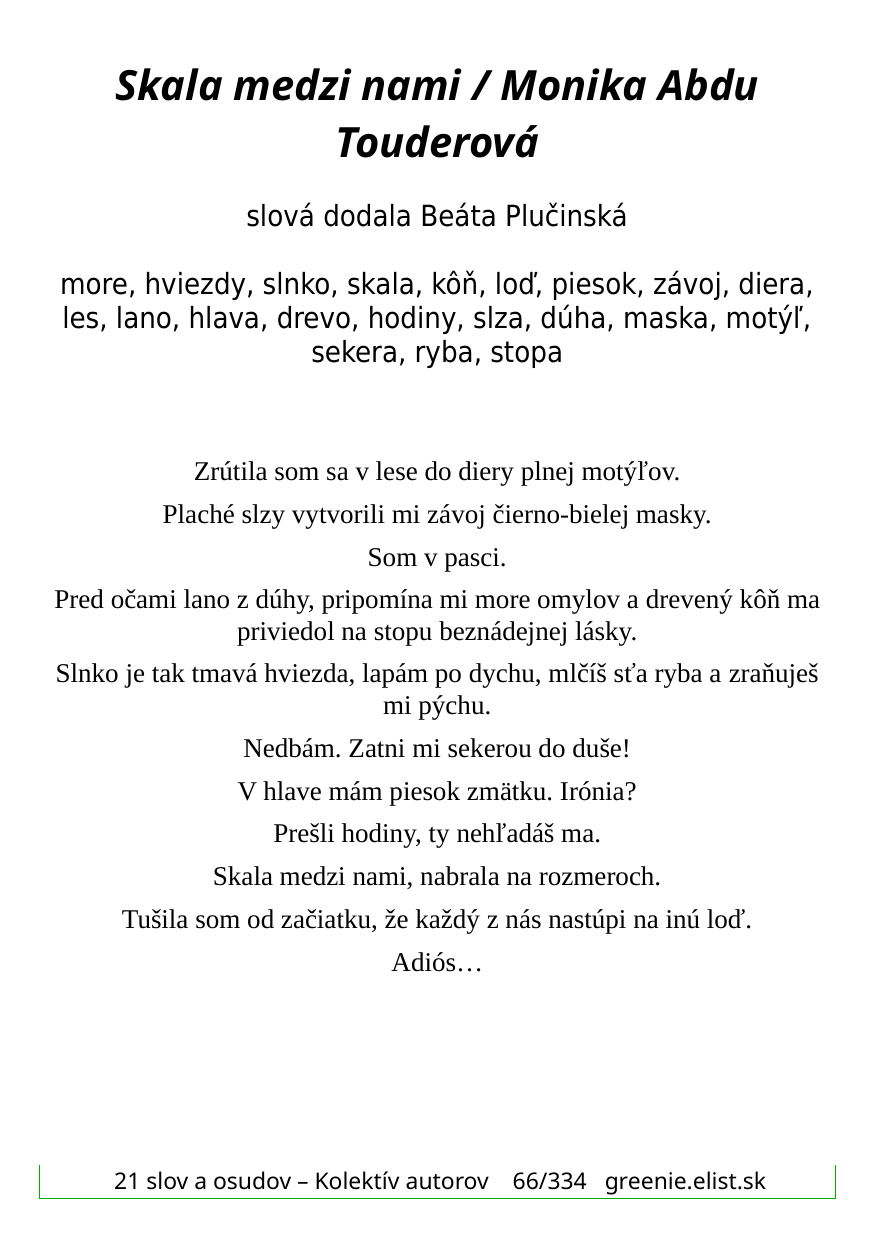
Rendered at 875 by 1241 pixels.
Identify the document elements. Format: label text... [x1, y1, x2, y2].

text slová dodala Beáta Plučinská [41, 199, 833, 233]
text Skala medzi nami, nabrala na rozmeroch. [41, 860, 833, 892]
text Som v pasci. [41, 541, 833, 572]
text more, hviezdy, slnko, skala, kôň, loď, piesok, závoj, diera, les, lano, hlava, drevo, hodiny, slza, dúha, maska, motýľ, sekera, ryba, stopa [41, 267, 833, 369]
text V hlave mám piesok zmätku. Irónia? [41, 774, 833, 806]
text Pred očami lano z dúhy, pripomína mi more omylov a drevený kôň ma priviedol na stopu beznádejnej lásky. [41, 583, 833, 646]
text Plaché slzy vytvorili mi závoj čierno-bielej masky. [41, 498, 833, 529]
text Adiós… [41, 946, 833, 977]
text Zrútila som sa v lese do diery plnej motýľov. [41, 455, 833, 486]
subtitle Skala medzi nami / Monika Abdu Touderová [41, 56, 833, 170]
text Prešli hodiny, ty nehľadáš ma. [41, 817, 833, 849]
text Slnko je tak tmavá hviezda, lapám po dychu, mlčíš sťa ryba a zraňuješ mi pýchu. [41, 658, 833, 720]
text Tušila som od začiatku, že každý z nás nastúpi na inú loď. [41, 903, 833, 934]
text Nedbám. Zatni mi sekerou do duše! [41, 732, 833, 763]
